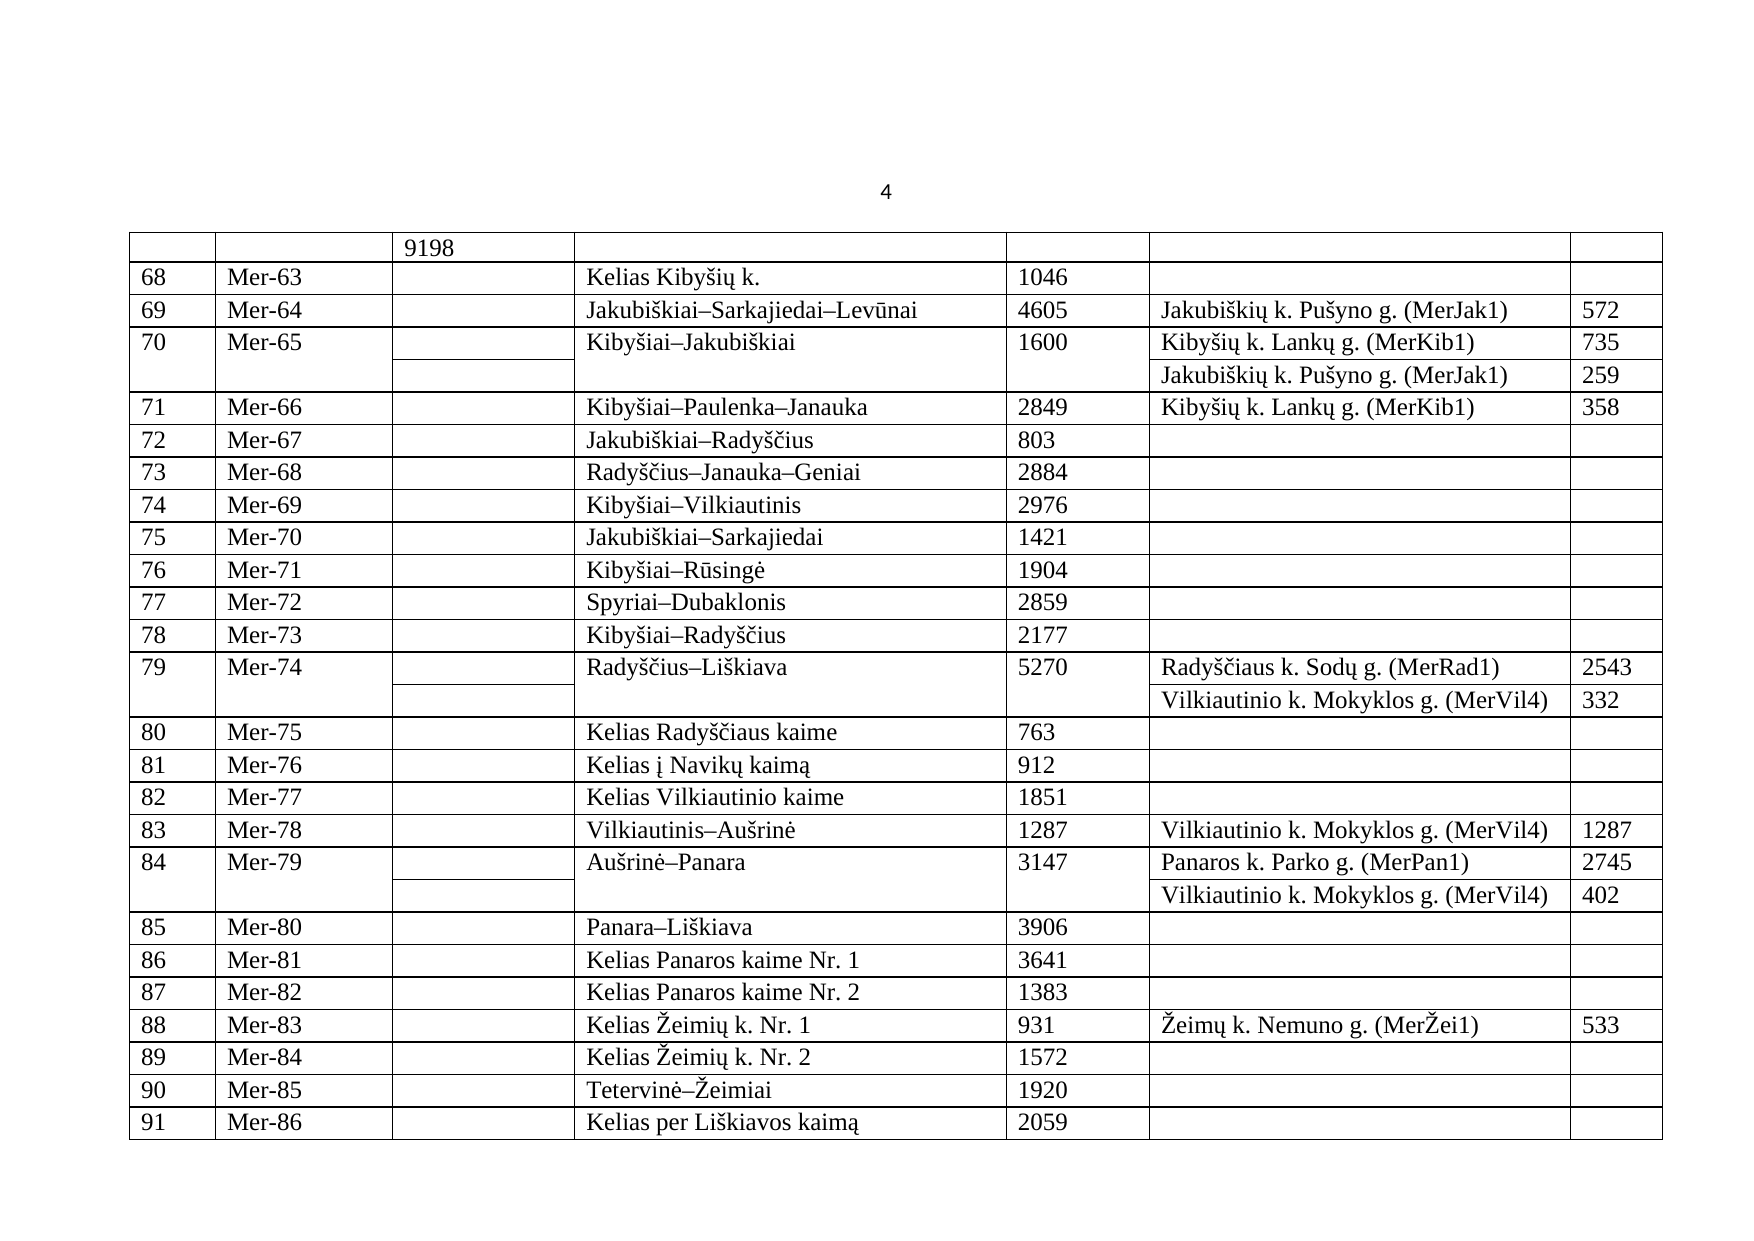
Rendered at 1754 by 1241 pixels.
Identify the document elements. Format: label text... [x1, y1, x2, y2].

table_cell 1287 [1571, 815, 1662, 846]
table_cell Kibyšių k. Lankų g. (MerKib1) [1150, 393, 1570, 424]
table_cell 83 [130, 815, 215, 846]
table_cell 71 [130, 393, 215, 424]
table_cell 1383 [1007, 978, 1149, 1009]
table_cell 1904 [1007, 555, 1149, 586]
table_cell 81 [130, 750, 215, 781]
table_cell [393, 913, 574, 944]
table_cell [1571, 523, 1662, 554]
table_cell 88 [130, 1010, 215, 1041]
table_cell [393, 1075, 574, 1106]
table_cell Mer-84 [216, 1043, 392, 1074]
table_cell Panaros k. Parko g. (MerPan1) [1150, 848, 1570, 879]
table_cell Jakubiškiai–Radyščius [575, 425, 1006, 456]
table_cell [1571, 490, 1662, 521]
table_cell 73 [130, 458, 215, 489]
table_cell [393, 718, 574, 749]
table_cell Kelias Žeimių k. Nr. 1 [575, 1010, 1006, 1041]
table_cell [1571, 233, 1662, 261]
table_cell 2884 [1007, 458, 1149, 489]
table_cell [393, 425, 574, 456]
table_cell [130, 233, 215, 261]
table_cell 402 [1571, 880, 1662, 911]
table_cell Vilkiautinio k. Mokyklos g. (MerVil4) [1150, 880, 1570, 911]
table_cell 79 [130, 653, 215, 716]
table_cell Mer-64 [216, 295, 392, 326]
table_cell 2849 [1007, 393, 1149, 424]
table_cell 3641 [1007, 945, 1149, 976]
table_cell Kelias Žeimių k. Nr. 2 [575, 1043, 1006, 1074]
table_cell 87 [130, 978, 215, 1009]
table_cell [393, 783, 574, 814]
table_cell Mer-68 [216, 458, 392, 489]
table_cell 358 [1571, 393, 1662, 424]
table_cell 70 [130, 328, 215, 391]
table_cell Mer-73 [216, 620, 392, 651]
table_cell [393, 685, 574, 716]
table_cell Kelias Kibyšių k. [575, 263, 1006, 294]
table_cell Kelias į Navikų kaimą [575, 750, 1006, 781]
table_cell 74 [130, 490, 215, 521]
table_cell 89 [130, 1043, 215, 1074]
table_cell Mer-83 [216, 1010, 392, 1041]
table_cell [1571, 750, 1662, 781]
table_cell Spyriai–Dubaklonis [575, 588, 1006, 619]
table_cell Žeimų k. Nemuno g. (MerŽei1) [1150, 1010, 1570, 1041]
table_cell Kibyšiai–Vilkiautinis [575, 490, 1006, 521]
table_cell Mer-69 [216, 490, 392, 521]
table_cell 931 [1007, 1010, 1149, 1041]
table_cell 1421 [1007, 523, 1149, 554]
table_cell [393, 815, 574, 846]
table_cell [393, 880, 574, 911]
table_cell Kibyšiai–Paulenka–Janauka [575, 393, 1006, 424]
table_cell [1571, 783, 1662, 814]
table_cell 2177 [1007, 620, 1149, 651]
table_cell Kelias Panaros kaime Nr. 1 [575, 945, 1006, 976]
table_cell [1571, 425, 1662, 456]
table_cell Mer-71 [216, 555, 392, 586]
table_cell Panara–Liškiava [575, 913, 1006, 944]
table_cell [1571, 620, 1662, 651]
table_cell 735 [1571, 328, 1662, 359]
table_cell Mer-76 [216, 750, 392, 781]
table_cell 4605 [1007, 295, 1149, 326]
table_cell [1571, 1108, 1662, 1139]
table_cell [1150, 1108, 1570, 1139]
table_cell Vilkiautinio k. Mokyklos g. (MerVil4) [1150, 815, 1570, 846]
table_cell [1150, 718, 1570, 749]
table_cell [393, 360, 574, 391]
table_cell [393, 750, 574, 781]
table_cell Mer-78 [216, 815, 392, 846]
table_cell [1150, 490, 1570, 521]
table_cell Vilkiautinio k. Mokyklos g. (MerVil4) [1150, 685, 1570, 716]
table_cell Vilkiautinis–Aušrinė [575, 815, 1006, 846]
table_cell [1571, 555, 1662, 586]
table_cell Mer-74 [216, 653, 392, 716]
table_cell [216, 233, 392, 261]
table_cell Jakubiškiai–Sarkajiedai–Levūnai [575, 295, 1006, 326]
table_cell Kibyšiai–Rūsingė [575, 555, 1006, 586]
table_cell Mer-63 [216, 263, 392, 294]
table_cell [1571, 1043, 1662, 1074]
table_cell [1571, 945, 1662, 976]
table_cell Kelias per Liškiavos kaimą [575, 1108, 1006, 1139]
table_cell [1150, 233, 1570, 261]
table_cell 9198 [393, 233, 574, 261]
table_cell 80 [130, 718, 215, 749]
table_cell [1571, 263, 1662, 294]
table_cell 75 [130, 523, 215, 554]
table_cell [393, 945, 574, 976]
table_cell [393, 620, 574, 651]
table_cell [393, 328, 574, 359]
table_cell Kibyšiai–Jakubiškiai [575, 328, 1006, 391]
table_cell Mer-77 [216, 783, 392, 814]
table_cell [1150, 978, 1570, 1009]
table_cell Mer-86 [216, 1108, 392, 1139]
table_cell [575, 233, 1006, 261]
table_cell Kelias Panaros kaime Nr. 2 [575, 978, 1006, 1009]
table_cell Mer-67 [216, 425, 392, 456]
table_cell [393, 653, 574, 684]
table_cell 1572 [1007, 1043, 1149, 1074]
table_cell Aušrinė–Panara [575, 848, 1006, 911]
table_cell 91 [130, 1108, 215, 1139]
table_cell [393, 295, 574, 326]
table_cell [1571, 588, 1662, 619]
table_cell Tetervinė–Žeimiai [575, 1075, 1006, 1106]
table_cell [1150, 523, 1570, 554]
table_cell Mer-79 [216, 848, 392, 911]
table_cell Mer-75 [216, 718, 392, 749]
table_cell Mer-65 [216, 328, 392, 391]
table_cell [1150, 588, 1570, 619]
table_cell Kelias Vilkiautinio kaime [575, 783, 1006, 814]
table_cell Mer-70 [216, 523, 392, 554]
table_cell 912 [1007, 750, 1149, 781]
table_cell 3147 [1007, 848, 1149, 911]
table_cell [1150, 263, 1570, 294]
table_cell 2859 [1007, 588, 1149, 619]
table_cell [1150, 945, 1570, 976]
table_cell 90 [130, 1075, 215, 1106]
table_cell 1851 [1007, 783, 1149, 814]
table_cell Radyščiaus k. Sodų g. (MerRad1) [1150, 653, 1570, 684]
table_cell [393, 1043, 574, 1074]
table_cell [393, 1010, 574, 1041]
table_cell [393, 588, 574, 619]
table_cell [1571, 978, 1662, 1009]
table_cell [1007, 233, 1149, 261]
table_cell Radyščius–Janauka–Geniai [575, 458, 1006, 489]
table_cell 72 [130, 425, 215, 456]
table_cell [1571, 913, 1662, 944]
table_cell Kibyšių k. Lankų g. (MerKib1) [1150, 328, 1570, 359]
table_cell 572 [1571, 295, 1662, 326]
table_cell 78 [130, 620, 215, 651]
table_cell 332 [1571, 685, 1662, 716]
table_cell 84 [130, 848, 215, 911]
table_cell Jakubiškiai–Sarkajiedai [575, 523, 1006, 554]
table_cell [393, 458, 574, 489]
table_cell [393, 978, 574, 1009]
table_cell [1571, 718, 1662, 749]
table_cell Kelias Radyščiaus kaime [575, 718, 1006, 749]
table_cell [1571, 458, 1662, 489]
table_cell 1920 [1007, 1075, 1149, 1106]
table_cell 82 [130, 783, 215, 814]
table_cell [393, 490, 574, 521]
table_cell Mer-66 [216, 393, 392, 424]
table_cell 3906 [1007, 913, 1149, 944]
table_cell 2976 [1007, 490, 1149, 521]
table_cell 1046 [1007, 263, 1149, 294]
table_cell 1600 [1007, 328, 1149, 391]
table_cell 763 [1007, 718, 1149, 749]
table_cell 2543 [1571, 653, 1662, 684]
table_cell [1150, 458, 1570, 489]
table_cell 69 [130, 295, 215, 326]
table_cell Mer-82 [216, 978, 392, 1009]
table_cell Kibyšiai–Radyščius [575, 620, 1006, 651]
table_cell 533 [1571, 1010, 1662, 1041]
table_cell [1150, 1043, 1570, 1074]
table_cell 85 [130, 913, 215, 944]
table_cell Mer-81 [216, 945, 392, 976]
table_cell 259 [1571, 360, 1662, 391]
table_cell 2059 [1007, 1108, 1149, 1139]
table_cell [1150, 555, 1570, 586]
table_cell [1150, 913, 1570, 944]
table_cell [1150, 783, 1570, 814]
table_cell Radyščius–Liškiava [575, 653, 1006, 716]
table_cell [1150, 1075, 1570, 1106]
table_cell 76 [130, 555, 215, 586]
table_cell Mer-72 [216, 588, 392, 619]
table_cell Mer-85 [216, 1075, 392, 1106]
table_cell Jakubiškių k. Pušyno g. (MerJak1) [1150, 360, 1570, 391]
table_cell [393, 393, 574, 424]
table_cell Jakubiškių k. Pušyno g. (MerJak1) [1150, 295, 1570, 326]
table_cell 2745 [1571, 848, 1662, 879]
table_cell [1150, 620, 1570, 651]
table_cell 5270 [1007, 653, 1149, 716]
table_cell 77 [130, 588, 215, 619]
table_cell [393, 555, 574, 586]
table_cell 803 [1007, 425, 1149, 456]
table_cell Mer-80 [216, 913, 392, 944]
table_cell [393, 848, 574, 879]
table_cell [393, 263, 574, 294]
table_cell [393, 523, 574, 554]
table_cell 68 [130, 263, 215, 294]
table_cell 86 [130, 945, 215, 976]
table_cell 1287 [1007, 815, 1149, 846]
table_cell [393, 1108, 574, 1139]
table_cell [1150, 425, 1570, 456]
table_cell [1150, 750, 1570, 781]
table_cell [1571, 1075, 1662, 1106]
